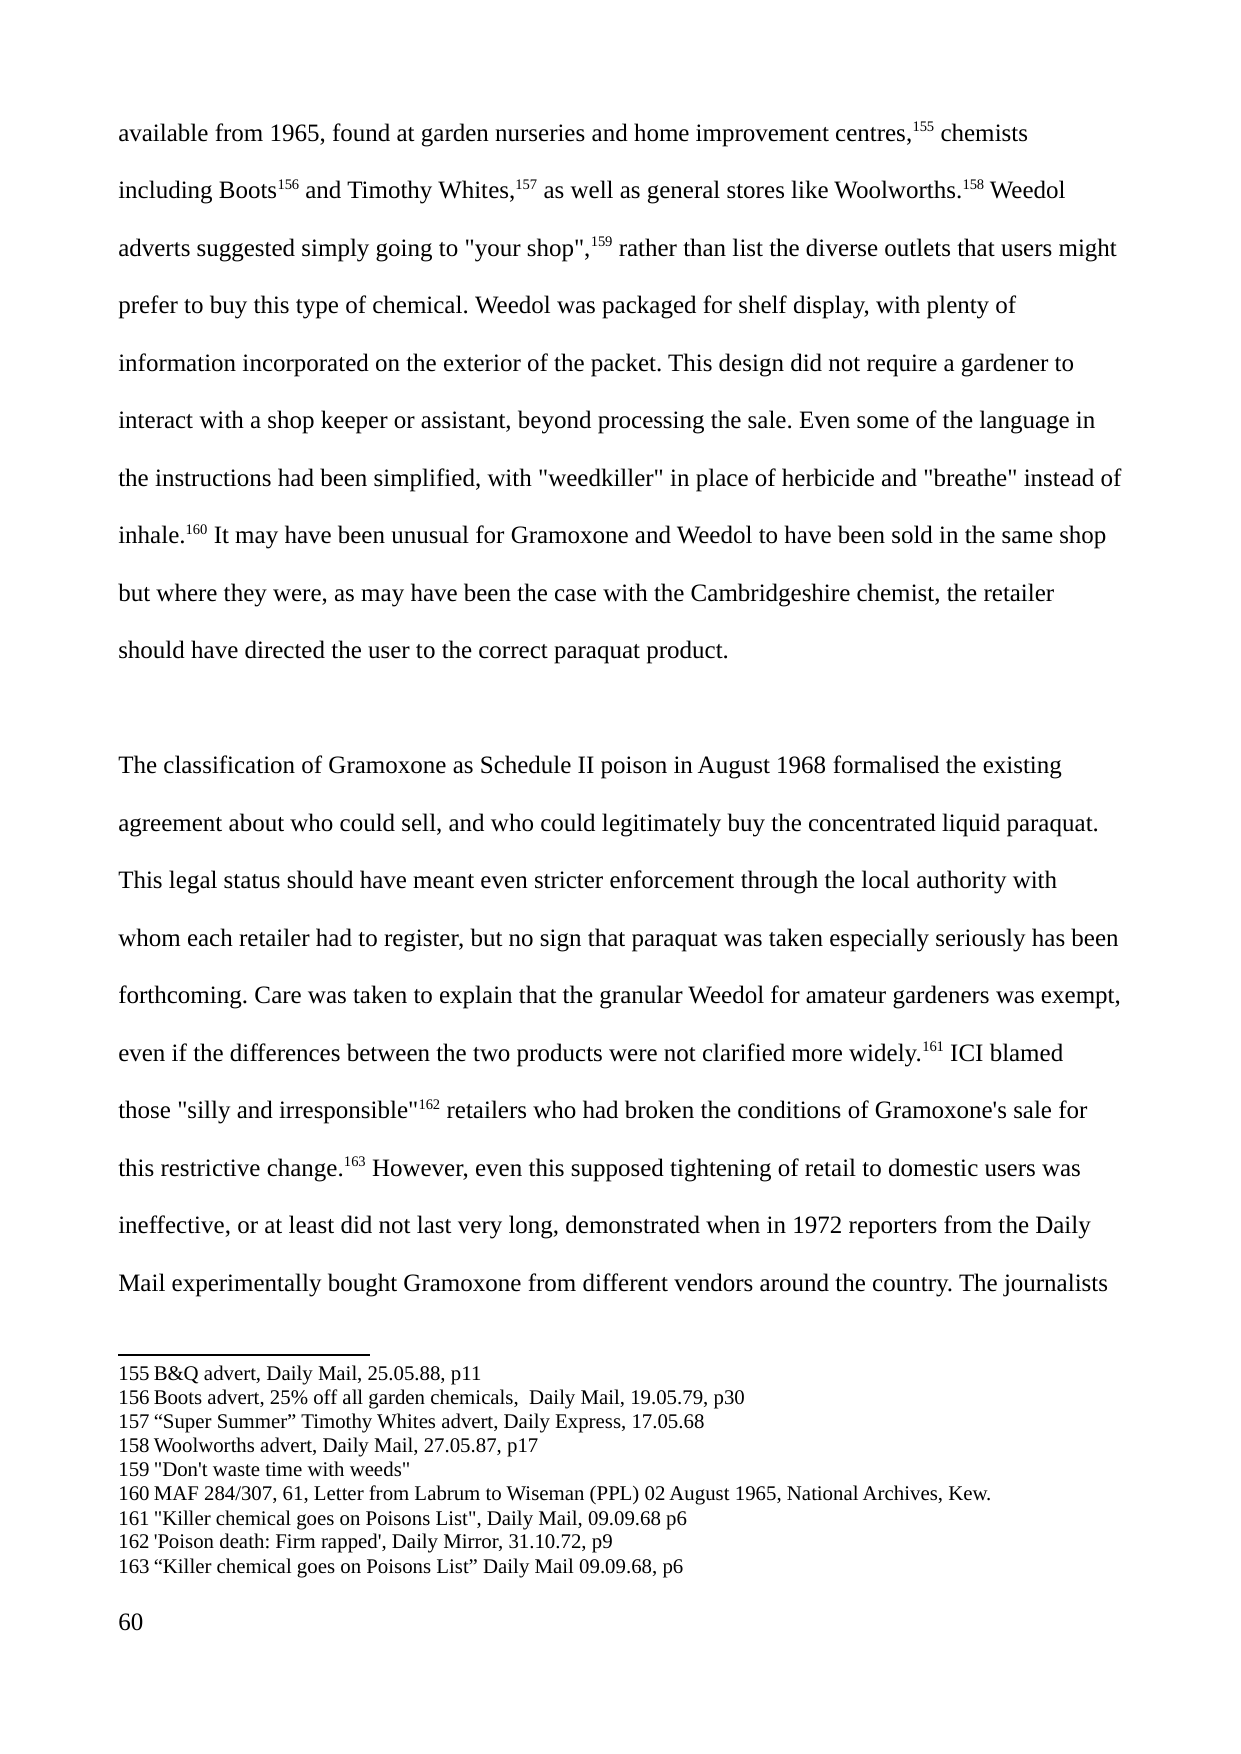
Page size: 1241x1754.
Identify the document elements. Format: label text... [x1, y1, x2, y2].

text The classification of Gramoxone as Schedule II poison in August 1968 formalised the existing agreement about who could sell, and who could legitimately buy the concentrated liquid paraquat. This legal status should have meant even stricter enforcement through the local authority with whom each retailer had to register, but no sign that paraquat was taken especially seriously has been forthcoming. Care was taken to explain that the granular Weedol for amateur gardeners was exempt, even if the differences between the two products were not clarified more widely. ICI blamed those "silly and irresponsible" retailers who had broken the conditions of Gramoxone's sale for this restrictive change. However, even this supposed tightening of retail to domestic users was ineffective, or at least did not last very long, demonstrated when in 1972 reporters from the Daily Mail experimentally bought Gramoxone from different vendors around the country. The journalists [118, 751, 1122, 1297]
text “Super Summer” Timothy Whites advert, Daily Express, 17.05.68 [118, 1409, 1122, 1433]
text Woolworths advert, Daily Mail, 27.05.87, p17 [118, 1433, 1122, 1457]
text 'Poison death: Firm rapped', Daily Mirror, 31.10.72, p9 [118, 1529, 1122, 1553]
text "Don't waste time with weeds" [118, 1457, 1122, 1481]
text MAF 284/307, 61, Letter from Labrum to Wiseman (PPL) 02 August 1965, National Archives, Kew. [118, 1481, 1122, 1505]
text Boots advert, 25% off all garden chemicals, Daily Mail, 19.05.79, p30 [118, 1385, 1122, 1409]
text “Killer chemical goes on Poisons List” Daily Mail 09.09.68, p6 [118, 1553, 1122, 1578]
text available from 1965, found at garden nurseries and home improvement centres, chemists including Boots and Timothy Whites, as well as general stores like Woolworths. Weedol adverts suggested simply going to "your shop", rather than list the diverse outlets that users might prefer to buy this type of chemical. Weedol was packaged for shelf display, with plenty of information incorporated on the exterior of the packet. This design did not require a gardener to interact with a shop keeper or assistant, beyond processing the sale. Even some of the language in the instructions had been simplified, with "weedkiller" in place of herbicide and "breathe" instead of inhale. It may have been unusual for Gramoxone and Weedol to have been sold in the same shop but where they were, as may have been the case with the Cambridgeshire chemist, the retailer should have directed the user to the correct paraquat product. [118, 118, 1122, 664]
text B&Q advert, Daily Mail, 25.05.88, p11 [118, 1361, 1122, 1385]
text "Killer chemical goes on Poisons List", Daily Mail, 09.09.68 p6 [118, 1505, 1122, 1529]
